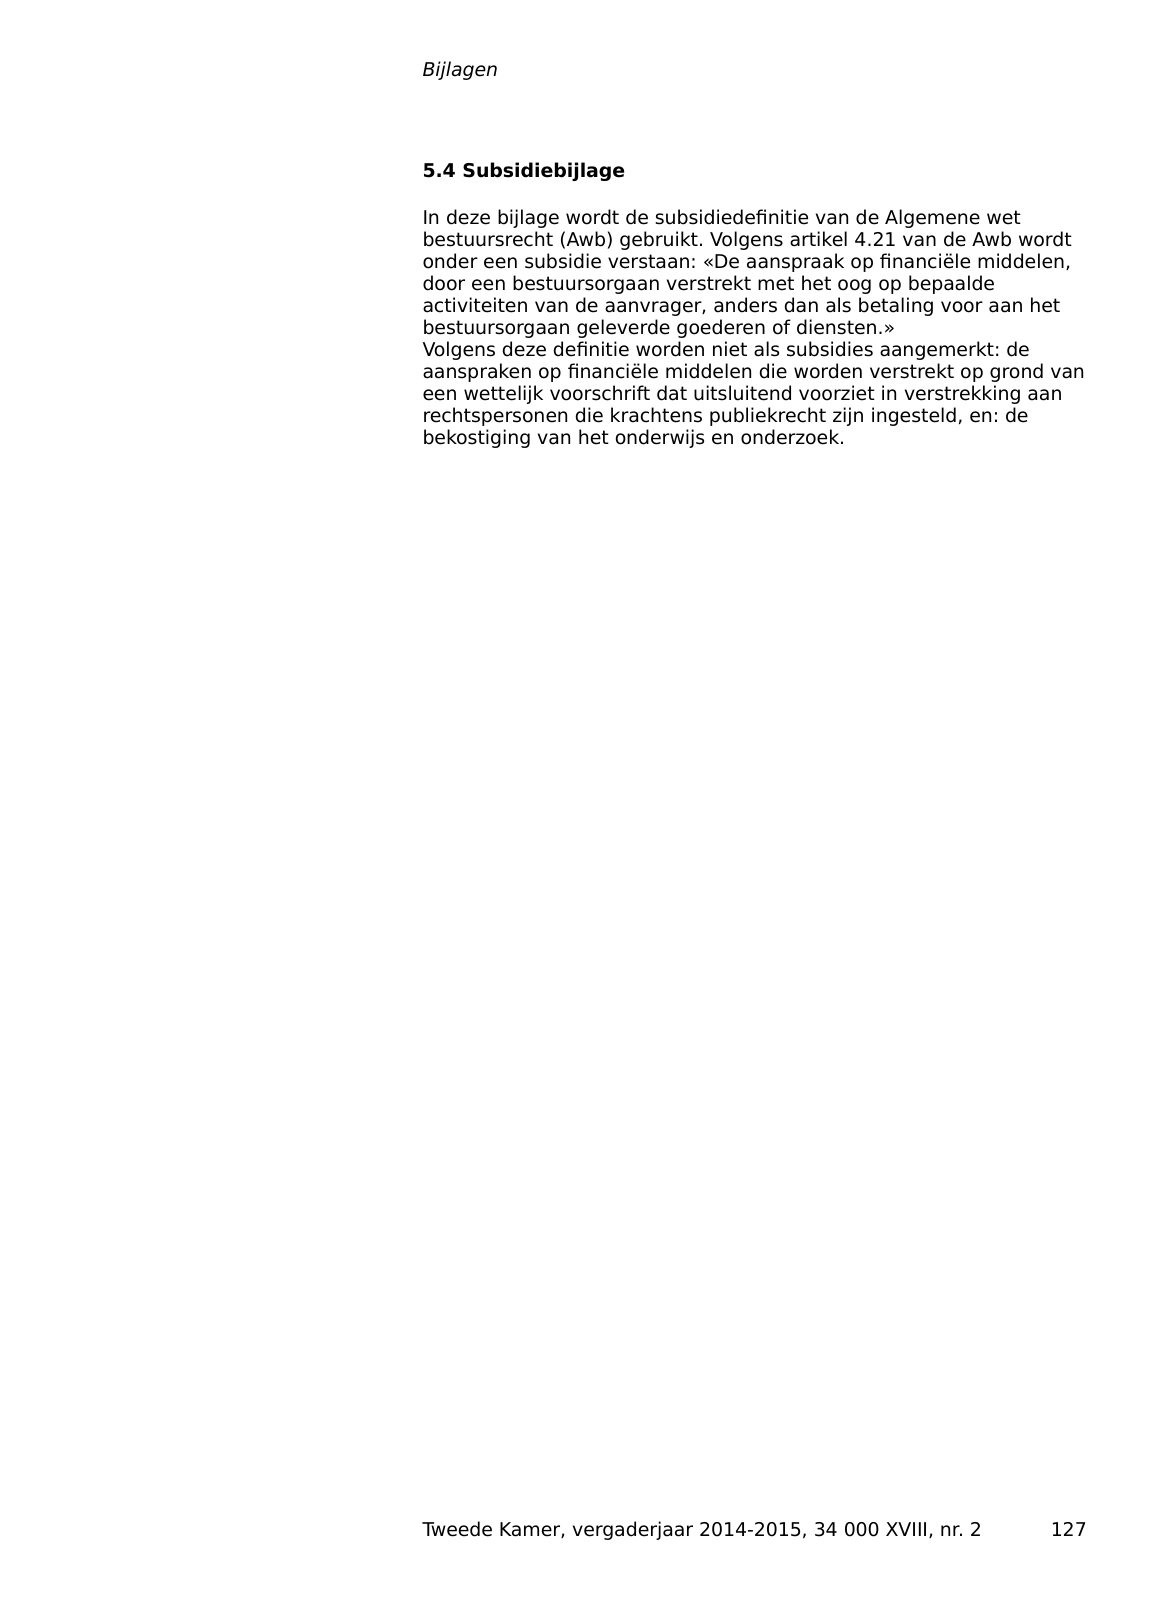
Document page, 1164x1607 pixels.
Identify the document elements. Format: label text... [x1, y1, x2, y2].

subtitle 5.4 Subsidiebijlage [422, 160, 1087, 182]
text In deze bijlage wordt de subsidiedefinitie van de Algemene wet bestuursrecht (Awb) gebruikt. Volgens artikel 4.21 van de Awb wordt onder een subsidie verstaan: «De aanspraak op financiële middelen, door een bestuursorgaan verstrekt met het oog op bepaalde activiteiten van de aanvrager, anders dan als betaling voor aan het bestuursorgaan geleverde goederen of diensten.» [422, 207, 1087, 339]
text Volgens deze definitie worden niet als subsidies aangemerkt: de aanspraken op financiële middelen die worden verstrekt op grond van een wettelijk voorschrift dat uitsluitend voorziet in verstrekking aan rechtspersonen die krachtens publiekrecht zijn ingesteld, en: de bekostiging van het onderwijs en onderzoek. [422, 339, 1087, 449]
